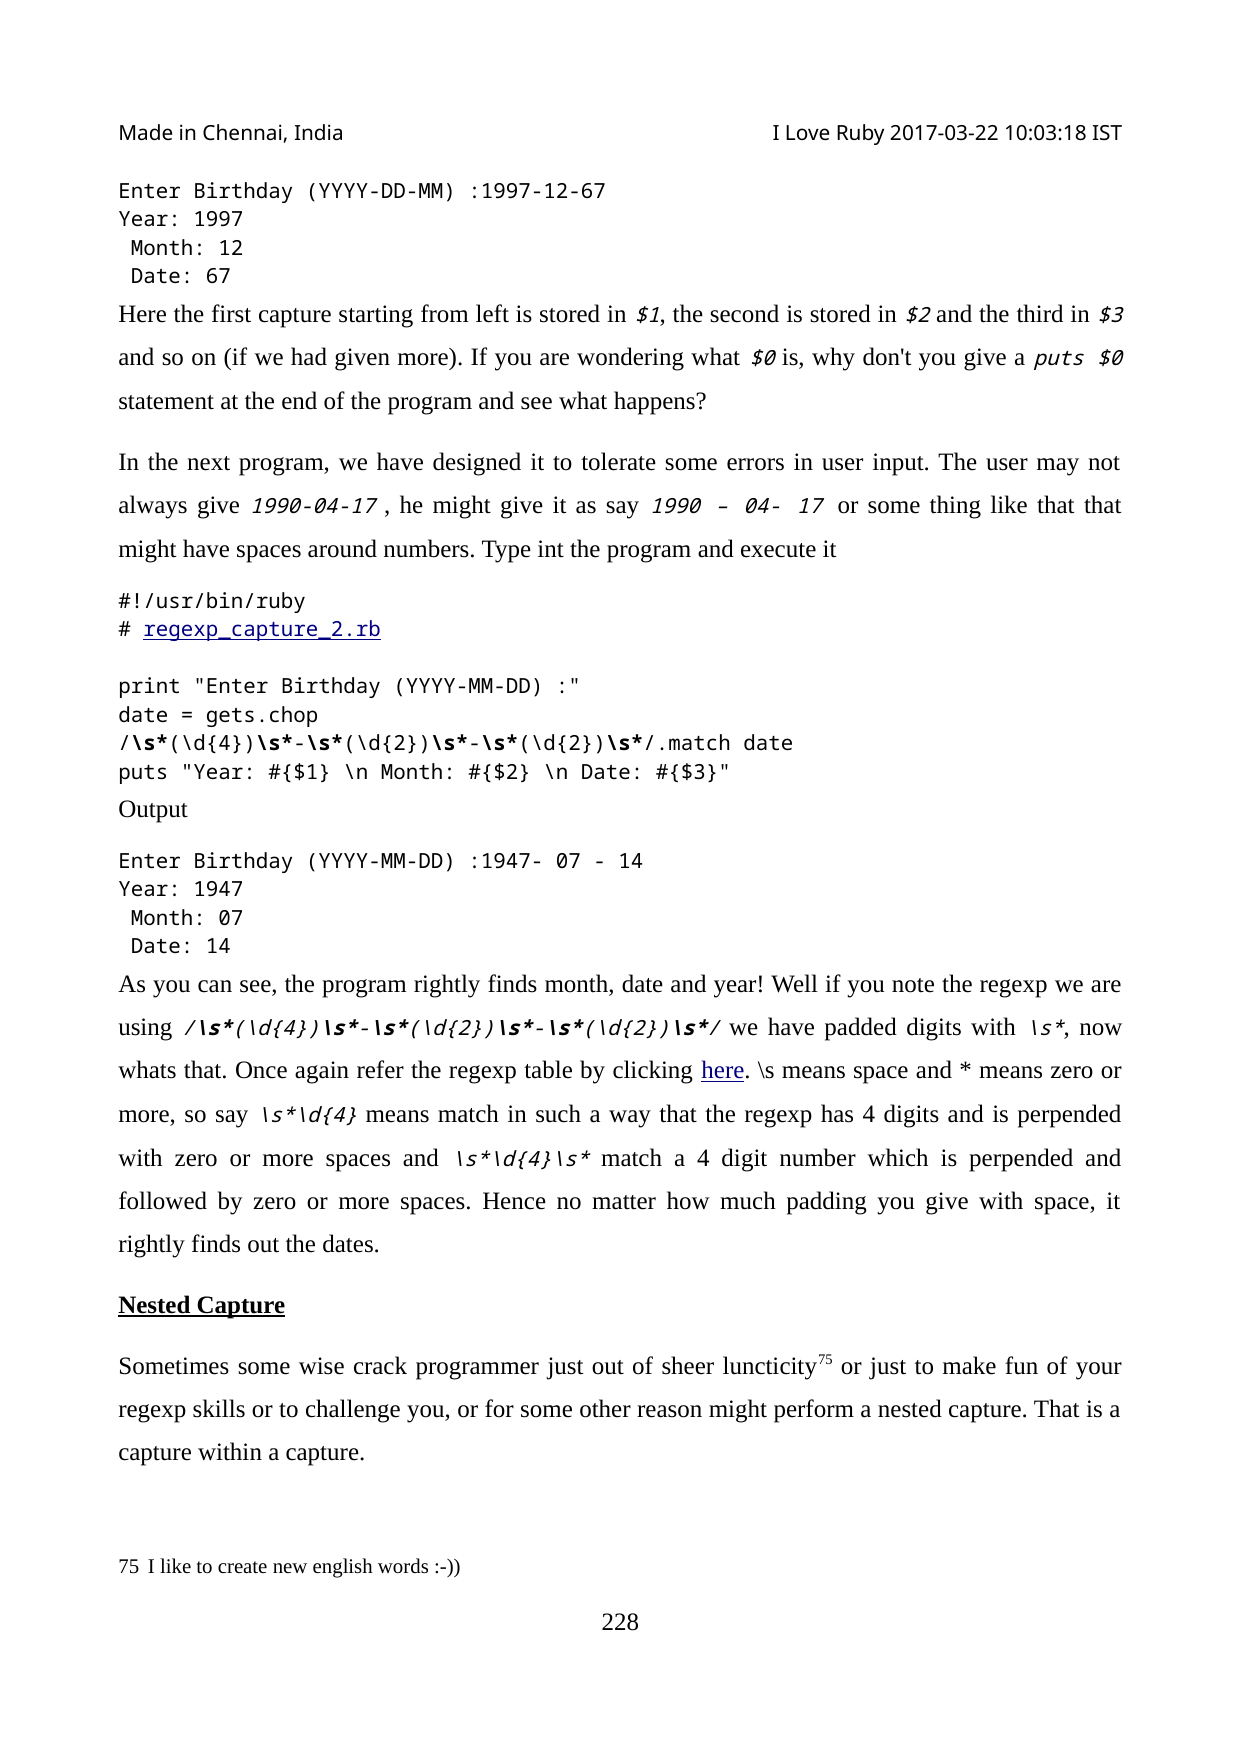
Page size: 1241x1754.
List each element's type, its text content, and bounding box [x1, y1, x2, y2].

text # regexp_capture_2.rb [118, 614, 1122, 643]
text print "Enter Birthday (YYYY-MM-DD) :" [118, 671, 1122, 700]
text Date: 67 [118, 261, 1122, 290]
text Year: 1947 [118, 874, 1122, 903]
text #!/usr/bin/ruby [118, 586, 1122, 614]
text Enter Birthday (YYYY-DD-MM) :1997-12-67 [118, 176, 1122, 204]
text Month: 12 [118, 233, 1122, 261]
text As you can see, the program rightly finds month, date and year! Well if you note the regexp we are using /\s*(\d{4})\s*-\s*(\d{2})\s*-\s*(\d{2})\s*/ we have padded digits with \s*, now whats that. Once again refer the regexp table by clicking here. \s means space and * means zero or more, so say \s*\d{4} means match in such a way that the regexp has 4 digits and is perpended with zero or more spaces and \s*\d{4}\s* match a 4 digit number which is perpended and followed by zero or more spaces. Hence no matter how much padding you give with space, it rightly finds out the dates. [118, 969, 1122, 1258]
text Year: 1997 [118, 204, 1122, 233]
text Sometimes some wise crack programmer just out of sheer luncticity or just to make fun of your regexp skills or to challenge you, or for some other reason might perform a nested capture. That is a capture within a capture. [118, 1351, 1122, 1466]
text Date: 14 [118, 931, 1122, 960]
text puts "Year: #{$1} \n Month: #{$2} \n Date: #{$3}" [118, 757, 1122, 785]
text date = gets.chop [118, 700, 1122, 728]
text Here the first capture starting from left is stored in $1, the second is stored in $2 and the third in $3 and so on (if we had given more). If you are wondering what $0 is, why don't you give a puts $0 statement at the end of the program and see what happens? [118, 299, 1122, 415]
text In the next program, we have designed it to tolerate some errors in user input. The user may not always give 1990-04-17 , he might give it as say 1990 – 04- 17 or some thing like that that might have spaces around numbers. Type int the program and execute it [118, 447, 1122, 563]
text Month: 07 [118, 903, 1122, 931]
text /\s*(\d{4})\s*-\s*(\d{2})\s*-\s*(\d{2})\s*/.match date [118, 728, 1122, 757]
text Output [118, 794, 1122, 823]
text Enter Birthday (YYYY-MM-DD) :1947- 07 - 14 [118, 846, 1122, 874]
text I like to create new english words :-)) [118, 1553, 1122, 1578]
text Nested Capture [118, 1290, 1122, 1319]
